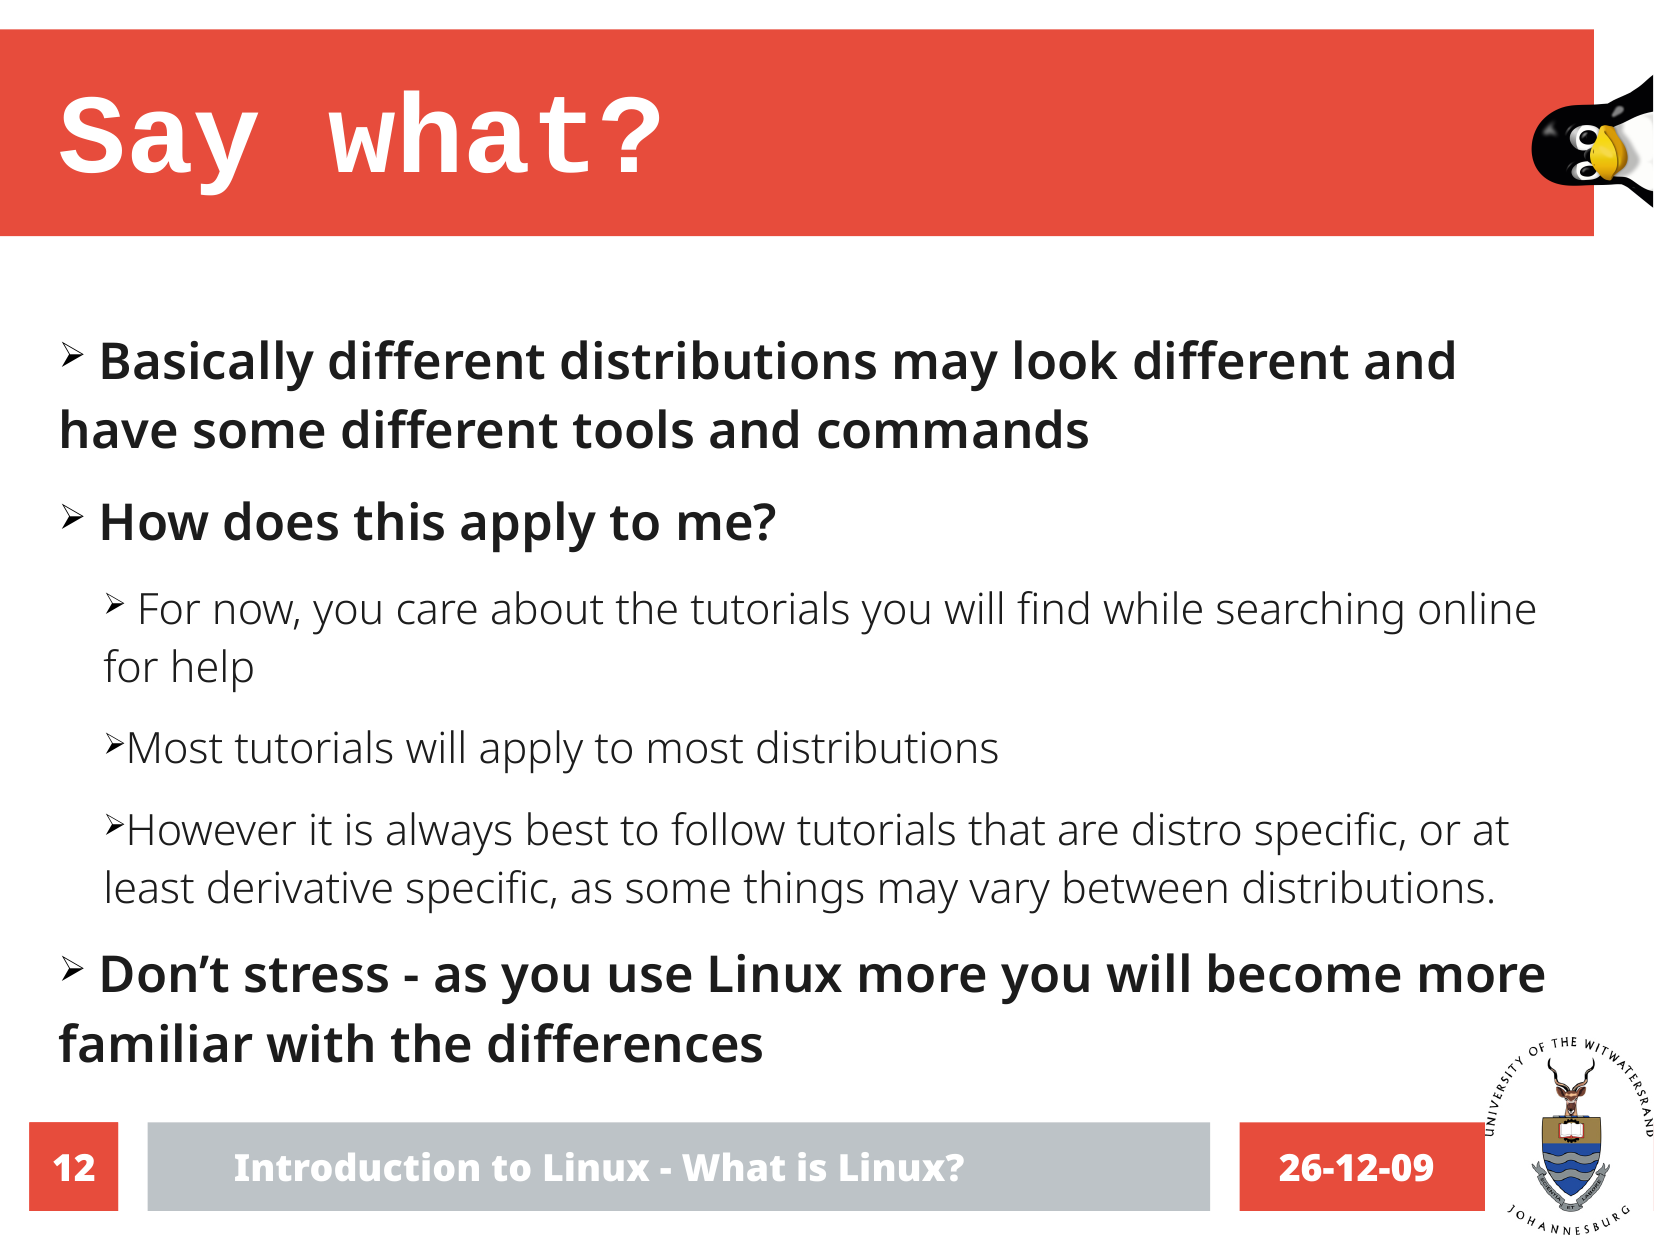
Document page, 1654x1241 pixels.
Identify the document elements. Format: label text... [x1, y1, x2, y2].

picture [1485, 1037, 1654, 1235]
list Basically different distributions may look different and have some different tools and commands How does this apply to me? For now, you care about the tutorials you will find while searching online for help Most tutorials will apply to most distributions However it is always best to follow tutorials that are distro specific, or at least derivative specific, as some things may vary between distributions. Don’t stress - as you use Linux more you will become more familiar with the differences [58, 324, 1565, 1093]
picture [1514, 23, 1654, 276]
title Say what? [58, 59, 1594, 207]
